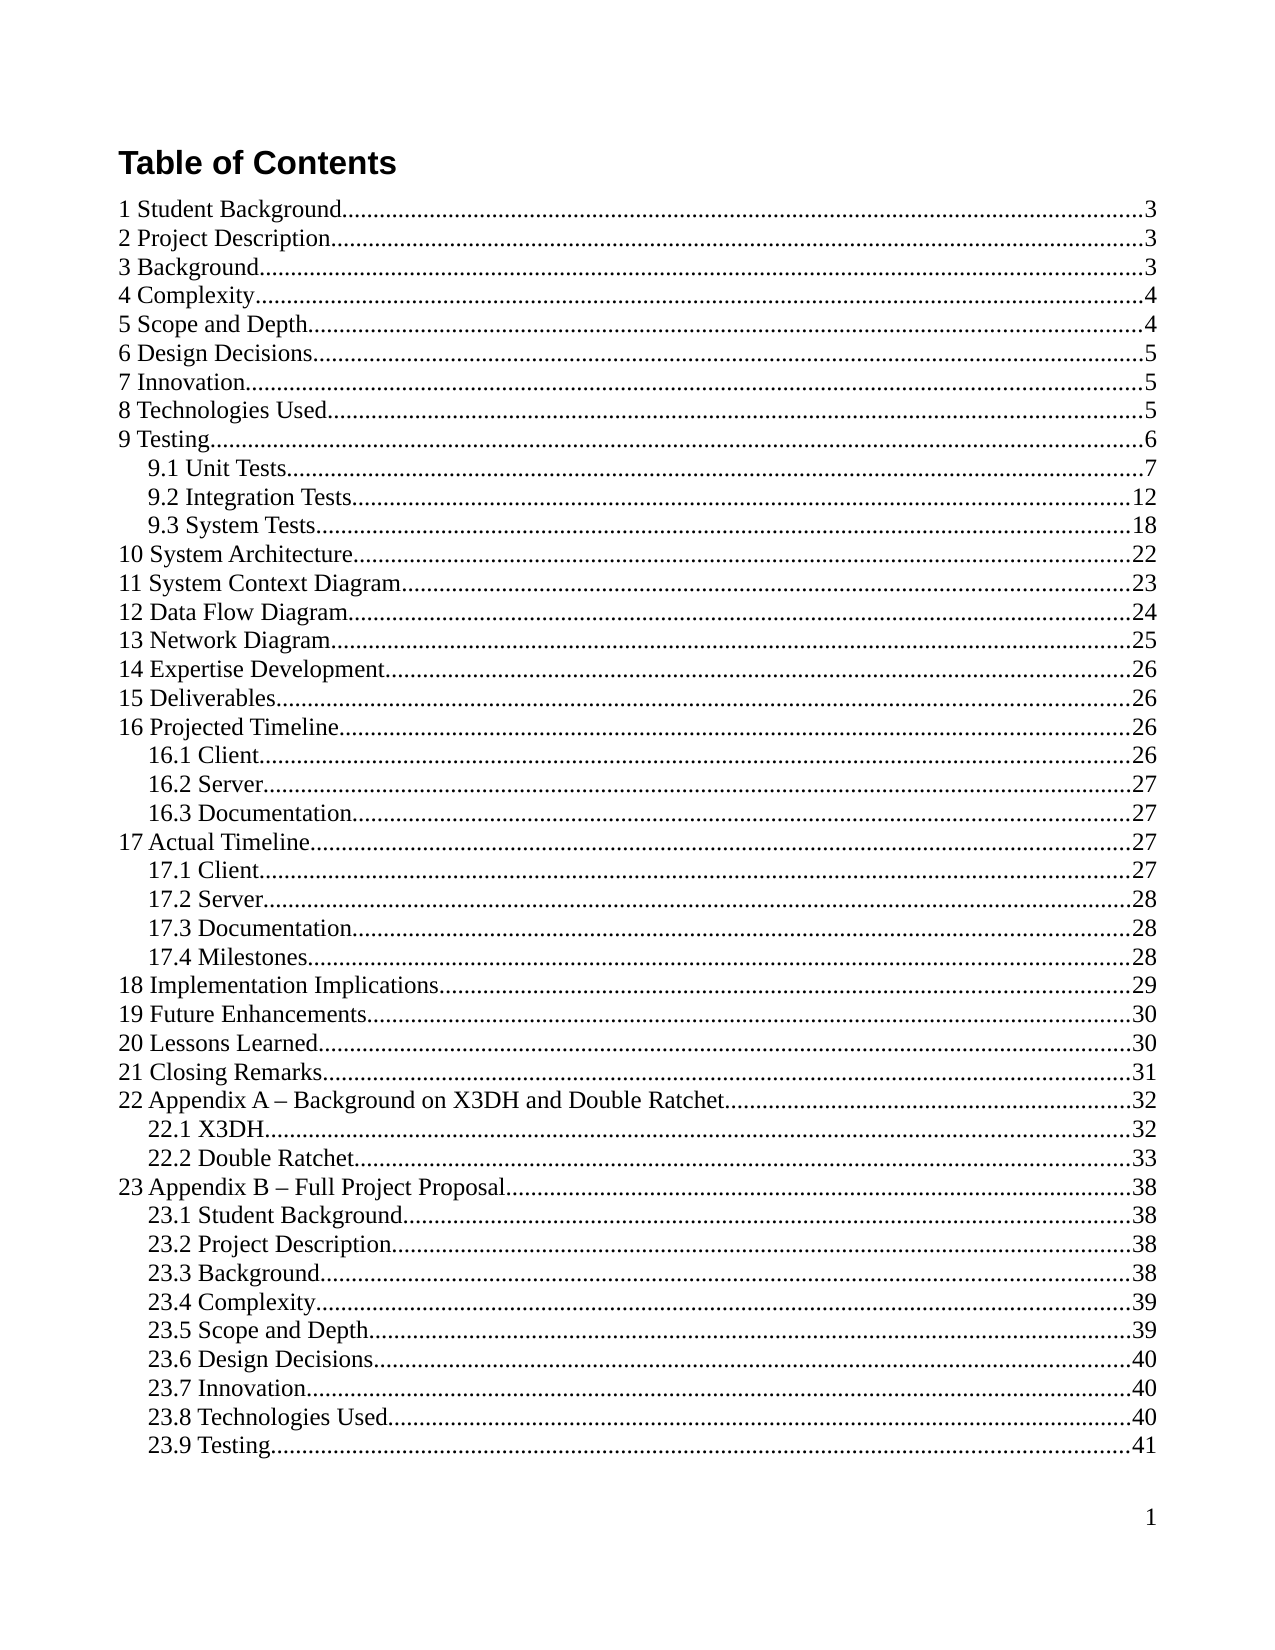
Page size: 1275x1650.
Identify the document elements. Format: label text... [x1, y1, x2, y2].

text 23.2 Project Description 38 [148, 1229, 1157, 1258]
text 23.8 Technologies Used 40 [148, 1402, 1157, 1430]
text 23.9 Testing 41 [148, 1430, 1157, 1459]
text 14 Expertise Development 26 [118, 654, 1157, 683]
text 23.3 Background 38 [148, 1258, 1157, 1287]
text 3 Background 3 [118, 252, 1157, 280]
text 23.4 Complexity 39 [148, 1287, 1157, 1315]
text 9 Testing 6 [118, 424, 1157, 453]
text 19 Future Enhancements 30 [118, 999, 1157, 1028]
text 22 Appendix A – Background on X3DH and Double Ratchet 32 [118, 1085, 1157, 1114]
text 23.1 Student Background 38 [148, 1200, 1157, 1229]
text 17.2 Server 28 [148, 884, 1157, 913]
text 5 Scope and Depth 4 [118, 309, 1157, 338]
text 20 Lessons Learned 30 [118, 1028, 1157, 1057]
text 12 Data Flow Diagram 24 [118, 597, 1157, 625]
text 17.1 Client 27 [148, 855, 1157, 884]
text 23.5 Scope and Depth 39 [148, 1315, 1157, 1344]
text 11 System Context Diagram 23 [118, 568, 1157, 597]
text 23.7 Innovation 40 [148, 1373, 1157, 1402]
text 16.3 Documentation 27 [148, 798, 1157, 827]
text 15 Deliverables 26 [118, 683, 1157, 712]
text 4 Complexity 4 [118, 280, 1157, 309]
text 17 Actual Timeline 27 [118, 827, 1157, 855]
text 16 Projected Timeline 26 [118, 712, 1157, 740]
text 22.1 X3DH 32 [148, 1114, 1157, 1143]
text 17.3 Documentation 28 [148, 913, 1157, 942]
text 9.1 Unit Tests 7 [148, 453, 1157, 482]
text 23.6 Design Decisions 40 [148, 1344, 1157, 1373]
text 21 Closing Remarks 31 [118, 1057, 1157, 1085]
text 16.2 Server 27 [148, 769, 1157, 798]
text 7 Innovation 5 [118, 367, 1157, 395]
text 23 Appendix B – Full Project Proposal 38 [118, 1172, 1157, 1200]
text 22.2 Double Ratchet 33 [148, 1143, 1157, 1172]
text 13 Network Diagram 25 [118, 625, 1157, 654]
subtitle Table of Contents [118, 143, 1157, 182]
text 18 Implementation Implications 29 [118, 970, 1157, 999]
text 6 Design Decisions 5 [118, 338, 1157, 367]
text 17.4 Milestones 28 [148, 942, 1157, 970]
text 2 Project Description 3 [118, 223, 1157, 252]
text 8 Technologies Used 5 [118, 395, 1157, 424]
text 1 Student Background 3 [118, 194, 1157, 223]
text 9.2 Integration Tests 12 [148, 482, 1157, 510]
text 10 System Architecture 22 [118, 539, 1157, 568]
text 9.3 System Tests 18 [148, 510, 1157, 539]
text 16.1 Client 26 [148, 740, 1157, 769]
